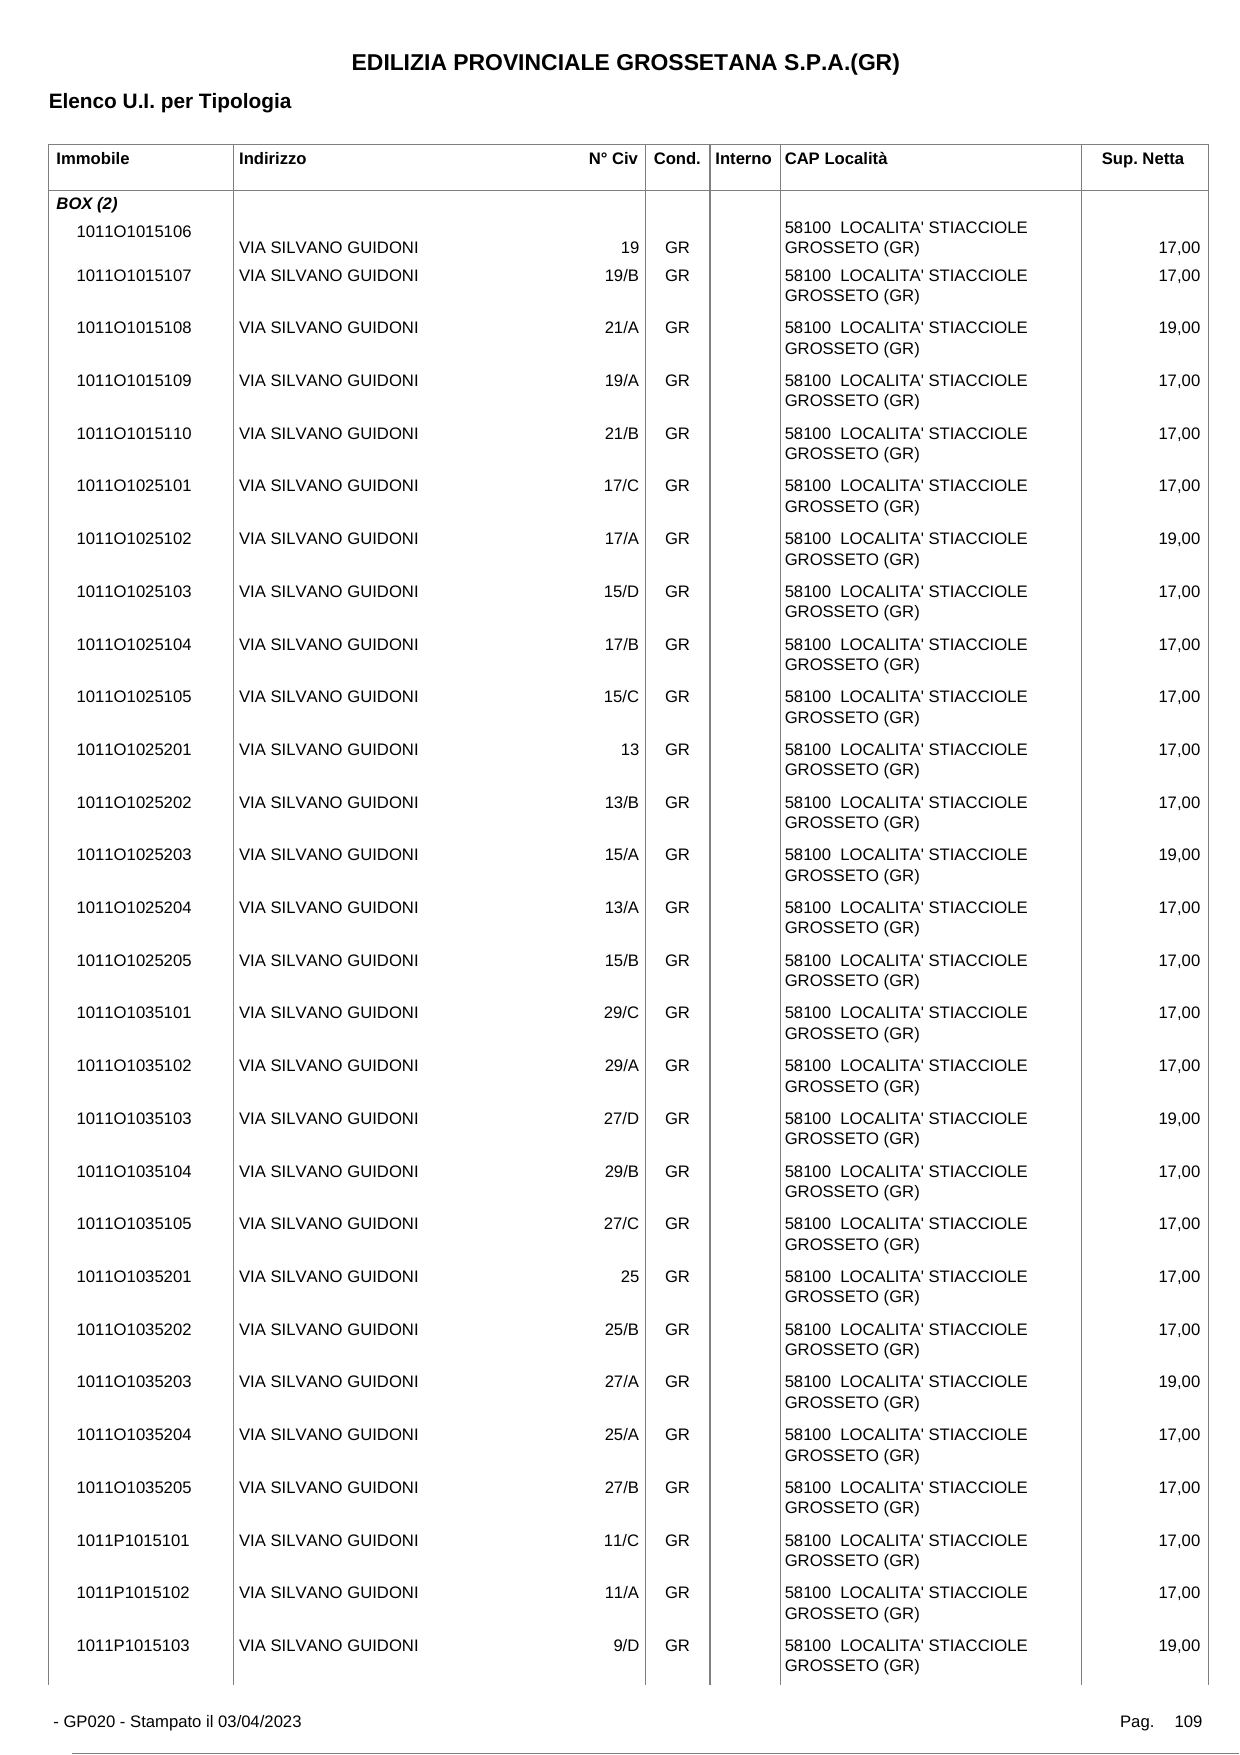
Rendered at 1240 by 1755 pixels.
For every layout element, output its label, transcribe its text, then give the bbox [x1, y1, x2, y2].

table_cell 58100 LOCALITA' STIACCIOLE GROSSETO (GR) [781, 262, 1081, 315]
table_cell 17,00 [1082, 1316, 1208, 1369]
table_cell 21/B [589, 420, 645, 473]
table_cell GR [646, 1475, 709, 1527]
table_cell 19,00 [1082, 526, 1208, 578]
table_cell VIA SILVANO GUIDONI [234, 420, 588, 473]
table_cell VIA SILVANO GUIDONI [234, 473, 588, 526]
table_cell [711, 1053, 780, 1106]
table_cell 29/B [589, 1158, 645, 1211]
table_cell [711, 1633, 780, 1685]
table_cell 58100 LOCALITA' STIACCIOLE GROSSETO (GR) [781, 684, 1081, 737]
table_cell GR [646, 1633, 709, 1685]
table_cell [711, 1106, 780, 1158]
table_cell 1011O1035205 [49, 1475, 233, 1527]
table_cell VIA SILVANO GUIDONI [234, 1158, 588, 1211]
table_cell 58100 LOCALITA' STIACCIOLE GROSSETO (GR) [781, 895, 1081, 947]
table_cell 58100 LOCALITA' STIACCIOLE GROSSETO (GR) [781, 1000, 1081, 1053]
table_cell 58100 LOCALITA' STIACCIOLE GROSSETO (GR) [781, 1369, 1081, 1422]
table_cell GR [646, 948, 709, 1000]
table_cell GR [646, 895, 709, 947]
table_cell 1011O1025101 [49, 473, 233, 526]
table_cell 11/A [589, 1580, 645, 1633]
table_cell 19,00 [1082, 842, 1208, 895]
table_cell [711, 1369, 780, 1422]
table_cell GR [646, 1106, 709, 1158]
table_cell 58100 LOCALITA' STIACCIOLE GROSSETO (GR) [781, 420, 1081, 473]
table_cell 58100 LOCALITA' STIACCIOLE GROSSETO (GR) [781, 1475, 1081, 1527]
table_cell 58100 LOCALITA' STIACCIOLE GROSSETO (GR) [781, 579, 1081, 631]
table_cell 17/C [589, 473, 645, 526]
table_cell 17,00 [1082, 420, 1208, 473]
table_cell 19,00 [1082, 315, 1208, 368]
table_header Cond. [646, 145, 709, 190]
table_cell 19 [589, 191, 645, 262]
table_cell 58100 LOCALITA' STIACCIOLE GROSSETO (GR) [781, 737, 1081, 789]
table_cell [711, 1527, 780, 1580]
table_cell 13/A [589, 895, 645, 947]
table_cell 1011O1015110 [49, 420, 233, 473]
table_cell 17,00 [1082, 262, 1208, 315]
table_cell 1011O1035104 [49, 1158, 233, 1211]
table_cell [711, 1264, 780, 1316]
table_cell 58100 LOCALITA' STIACCIOLE GROSSETO (GR) [781, 526, 1081, 578]
table_cell GR [646, 420, 709, 473]
table_cell 1011O1015108 [49, 315, 233, 368]
table_cell GR [646, 191, 709, 262]
table_cell VIA SILVANO GUIDONI [234, 1264, 588, 1316]
table_cell [711, 789, 780, 842]
table_cell 25/A [589, 1422, 645, 1474]
table_cell 1011O1025204 [49, 895, 233, 947]
table_cell [711, 262, 780, 315]
table_cell 17,00 [1082, 1527, 1208, 1580]
table_cell 17,00 [1082, 1158, 1208, 1211]
table_cell 17,00 [1082, 895, 1208, 947]
table_cell 15/B [589, 948, 645, 1000]
table_header N° Civ [589, 145, 645, 190]
table_cell 19,00 [1082, 1633, 1208, 1685]
table_cell 58100 LOCALITA' STIACCIOLE GROSSETO (GR) [781, 842, 1081, 895]
table_cell GR [646, 1316, 709, 1369]
table_cell GR [646, 631, 709, 684]
table_cell 1011O1035201 [49, 1264, 233, 1316]
table_cell 1011P1015103 [49, 1633, 233, 1685]
table_cell 58100 LOCALITA' STIACCIOLE GROSSETO (GR) [781, 1106, 1081, 1158]
table_cell 21/A [589, 315, 645, 368]
table_cell 17,00 [1082, 1000, 1208, 1053]
table_cell [711, 684, 780, 737]
table_cell 58100 LOCALITA' STIACCIOLE GROSSETO (GR) [781, 1527, 1081, 1580]
table_cell 25/B [589, 1316, 645, 1369]
table_cell [711, 1475, 780, 1527]
table_cell 17/A [589, 526, 645, 578]
table_cell VIA SILVANO GUIDONI [234, 191, 588, 262]
table_cell 1011O1035105 [49, 1211, 233, 1264]
table_cell 13/B [589, 789, 645, 842]
table_cell 17,00 [1082, 684, 1208, 737]
table_cell GR [646, 368, 709, 420]
table_cell [711, 579, 780, 631]
table_cell 17,00 [1082, 789, 1208, 842]
table_cell [711, 420, 780, 473]
table_cell 13 [589, 737, 645, 789]
table_cell 19,00 [1082, 1369, 1208, 1422]
table_cell 17,00 [1082, 1264, 1208, 1316]
table_cell 17,00 [1082, 579, 1208, 631]
table_cell [711, 315, 780, 368]
table_cell 1011O1025102 [49, 526, 233, 578]
table_header Interno [711, 145, 780, 190]
table_header CAP Località [781, 145, 1081, 190]
table_cell 9/D [589, 1633, 645, 1685]
table_cell GR [646, 315, 709, 368]
table_cell 17,00 [1082, 948, 1208, 1000]
table_cell GR [646, 684, 709, 737]
table_cell 58100 LOCALITA' STIACCIOLE GROSSETO (GR) [781, 1158, 1081, 1211]
table_cell VIA SILVANO GUIDONI [234, 1422, 588, 1474]
table_cell GR [646, 1158, 709, 1211]
table_cell 17,00 [1082, 1053, 1208, 1106]
table_cell VIA SILVANO GUIDONI [234, 579, 588, 631]
table_cell 1011O1025103 [49, 579, 233, 631]
table_cell 17,00 [1082, 1580, 1208, 1633]
table_cell 29/C [589, 1000, 645, 1053]
table_cell 15/D [589, 579, 645, 631]
table_cell 1011O1025202 [49, 789, 233, 842]
table_cell VIA SILVANO GUIDONI [234, 526, 588, 578]
table_cell 17,00 [1082, 1211, 1208, 1264]
table_cell [711, 631, 780, 684]
table_cell VIA SILVANO GUIDONI [234, 895, 588, 947]
table_cell 58100 LOCALITA' STIACCIOLE GROSSETO (GR) [781, 1211, 1081, 1264]
table_cell 1011O1025201 [49, 737, 233, 789]
table_cell [711, 368, 780, 420]
table_cell [711, 1422, 780, 1474]
table_cell 27/C [589, 1211, 645, 1264]
table_cell VIA SILVANO GUIDONI [234, 1580, 588, 1633]
table_cell VIA SILVANO GUIDONI [234, 1316, 588, 1369]
table_cell 58100 LOCALITA' STIACCIOLE GROSSETO (GR) [781, 1422, 1081, 1474]
table_cell GR [646, 579, 709, 631]
table_cell VIA SILVANO GUIDONI [234, 1106, 588, 1158]
table_cell [711, 737, 780, 789]
table_cell 17,00 [1082, 368, 1208, 420]
table_cell [711, 1211, 780, 1264]
table_cell GR [646, 1527, 709, 1580]
table_cell 1011P1015102 [49, 1580, 233, 1633]
table_cell 17/B [589, 631, 645, 684]
table_cell 15/C [589, 684, 645, 737]
table_cell [711, 1316, 780, 1369]
table_cell 1011O1035202 [49, 1316, 233, 1369]
table_cell GR [646, 526, 709, 578]
table_cell 58100 LOCALITA' STIACCIOLE GROSSETO (GR) [781, 1316, 1081, 1369]
table_cell GR [646, 1211, 709, 1264]
table_cell [711, 473, 780, 526]
table_cell GR [646, 1264, 709, 1316]
table_cell 58100 LOCALITA' STIACCIOLE GROSSETO (GR) [781, 1053, 1081, 1106]
table_cell 1011O1015109 [49, 368, 233, 420]
table_cell 58100 LOCALITA' STIACCIOLE GROSSETO (GR) [781, 1580, 1081, 1633]
table_cell VIA SILVANO GUIDONI [234, 789, 588, 842]
table_cell 17,00 [1082, 473, 1208, 526]
table_cell VIA SILVANO GUIDONI [234, 684, 588, 737]
table_cell 58100 LOCALITA' STIACCIOLE GROSSETO (GR) [781, 315, 1081, 368]
table_cell 58100 LOCALITA' STIACCIOLE GROSSETO (GR) [781, 1264, 1081, 1316]
table_cell 27/A [589, 1369, 645, 1422]
table_cell GR [646, 262, 709, 315]
table_cell VIA SILVANO GUIDONI [234, 1000, 588, 1053]
table_cell VIA SILVANO GUIDONI [234, 1527, 588, 1580]
table_cell 58100 LOCALITA' STIACCIOLE GROSSETO (GR) [781, 368, 1081, 420]
table_cell [711, 1158, 780, 1211]
table_cell 1011P1015101 [49, 1527, 233, 1580]
table_cell 1011O1015107 [49, 262, 233, 315]
table_cell GR [646, 1000, 709, 1053]
table_cell 1011O1025203 [49, 842, 233, 895]
table_cell 58100 LOCALITA' STIACCIOLE GROSSETO (GR) [781, 789, 1081, 842]
table_cell 1011O1035103 [49, 1106, 233, 1158]
table_cell [711, 1000, 780, 1053]
table_cell 58100 LOCALITA' STIACCIOLE GROSSETO (GR) [781, 191, 1081, 262]
table_cell VIA SILVANO GUIDONI [234, 262, 588, 315]
table_cell VIA SILVANO GUIDONI [234, 631, 588, 684]
table_header Indirizzo [234, 145, 588, 190]
table_cell [711, 895, 780, 947]
table_cell [711, 191, 780, 262]
table_header Sup. Netta [1082, 145, 1208, 190]
table_cell 58100 LOCALITA' STIACCIOLE GROSSETO (GR) [781, 631, 1081, 684]
table_cell VIA SILVANO GUIDONI [234, 1053, 588, 1106]
table_cell 17,00 [1082, 737, 1208, 789]
table_cell 11/C [589, 1527, 645, 1580]
table_cell GR [646, 1422, 709, 1474]
table_cell GR [646, 1369, 709, 1422]
table_header Immobile [49, 145, 233, 190]
table_cell VIA SILVANO GUIDONI [234, 842, 588, 895]
table_cell 19/A [589, 368, 645, 420]
table_cell 1011O1035203 [49, 1369, 233, 1422]
table_cell VIA SILVANO GUIDONI [234, 1211, 588, 1264]
table_cell 58100 LOCALITA' STIACCIOLE GROSSETO (GR) [781, 948, 1081, 1000]
table_cell 17,00 [1082, 191, 1208, 262]
table_cell 29/A [589, 1053, 645, 1106]
table_cell VIA SILVANO GUIDONI [234, 737, 588, 789]
table_cell 58100 LOCALITA' STIACCIOLE GROSSETO (GR) [781, 473, 1081, 526]
table_cell [711, 1580, 780, 1633]
table_cell 1011O1025105 [49, 684, 233, 737]
table_cell GR [646, 1053, 709, 1106]
table_cell 27/B [589, 1475, 645, 1527]
table_cell 1011O1035102 [49, 1053, 233, 1106]
table_cell [711, 526, 780, 578]
table_cell VIA SILVANO GUIDONI [234, 315, 588, 368]
table_cell 17,00 [1082, 631, 1208, 684]
table_cell GR [646, 842, 709, 895]
table_cell GR [646, 473, 709, 526]
table_cell 1011O1025205 [49, 948, 233, 1000]
table_cell 17,00 [1082, 1422, 1208, 1474]
table_cell 1011O1025104 [49, 631, 233, 684]
table_cell [711, 948, 780, 1000]
table_cell 15/A [589, 842, 645, 895]
table_cell VIA SILVANO GUIDONI [234, 1369, 588, 1422]
table_cell VIA SILVANO GUIDONI [234, 1633, 588, 1685]
table_cell 19/B [589, 262, 645, 315]
table_cell VIA SILVANO GUIDONI [234, 948, 588, 1000]
table_cell [711, 842, 780, 895]
table_cell GR [646, 737, 709, 789]
table_cell GR [646, 789, 709, 842]
table_cell VIA SILVANO GUIDONI [234, 1475, 588, 1527]
table_cell 27/D [589, 1106, 645, 1158]
table_cell VIA SILVANO GUIDONI [234, 368, 588, 420]
table_cell 1011O1035101 [49, 1000, 233, 1053]
table_cell 19,00 [1082, 1106, 1208, 1158]
table_cell BOX (2) 1011O1015106 [49, 191, 233, 262]
table_cell 1011O1035204 [49, 1422, 233, 1474]
table_cell GR [646, 1580, 709, 1633]
table_cell 25 [589, 1264, 645, 1316]
table_cell 58100 LOCALITA' STIACCIOLE GROSSETO (GR) [781, 1633, 1081, 1685]
table_cell 17,00 [1082, 1475, 1208, 1527]
